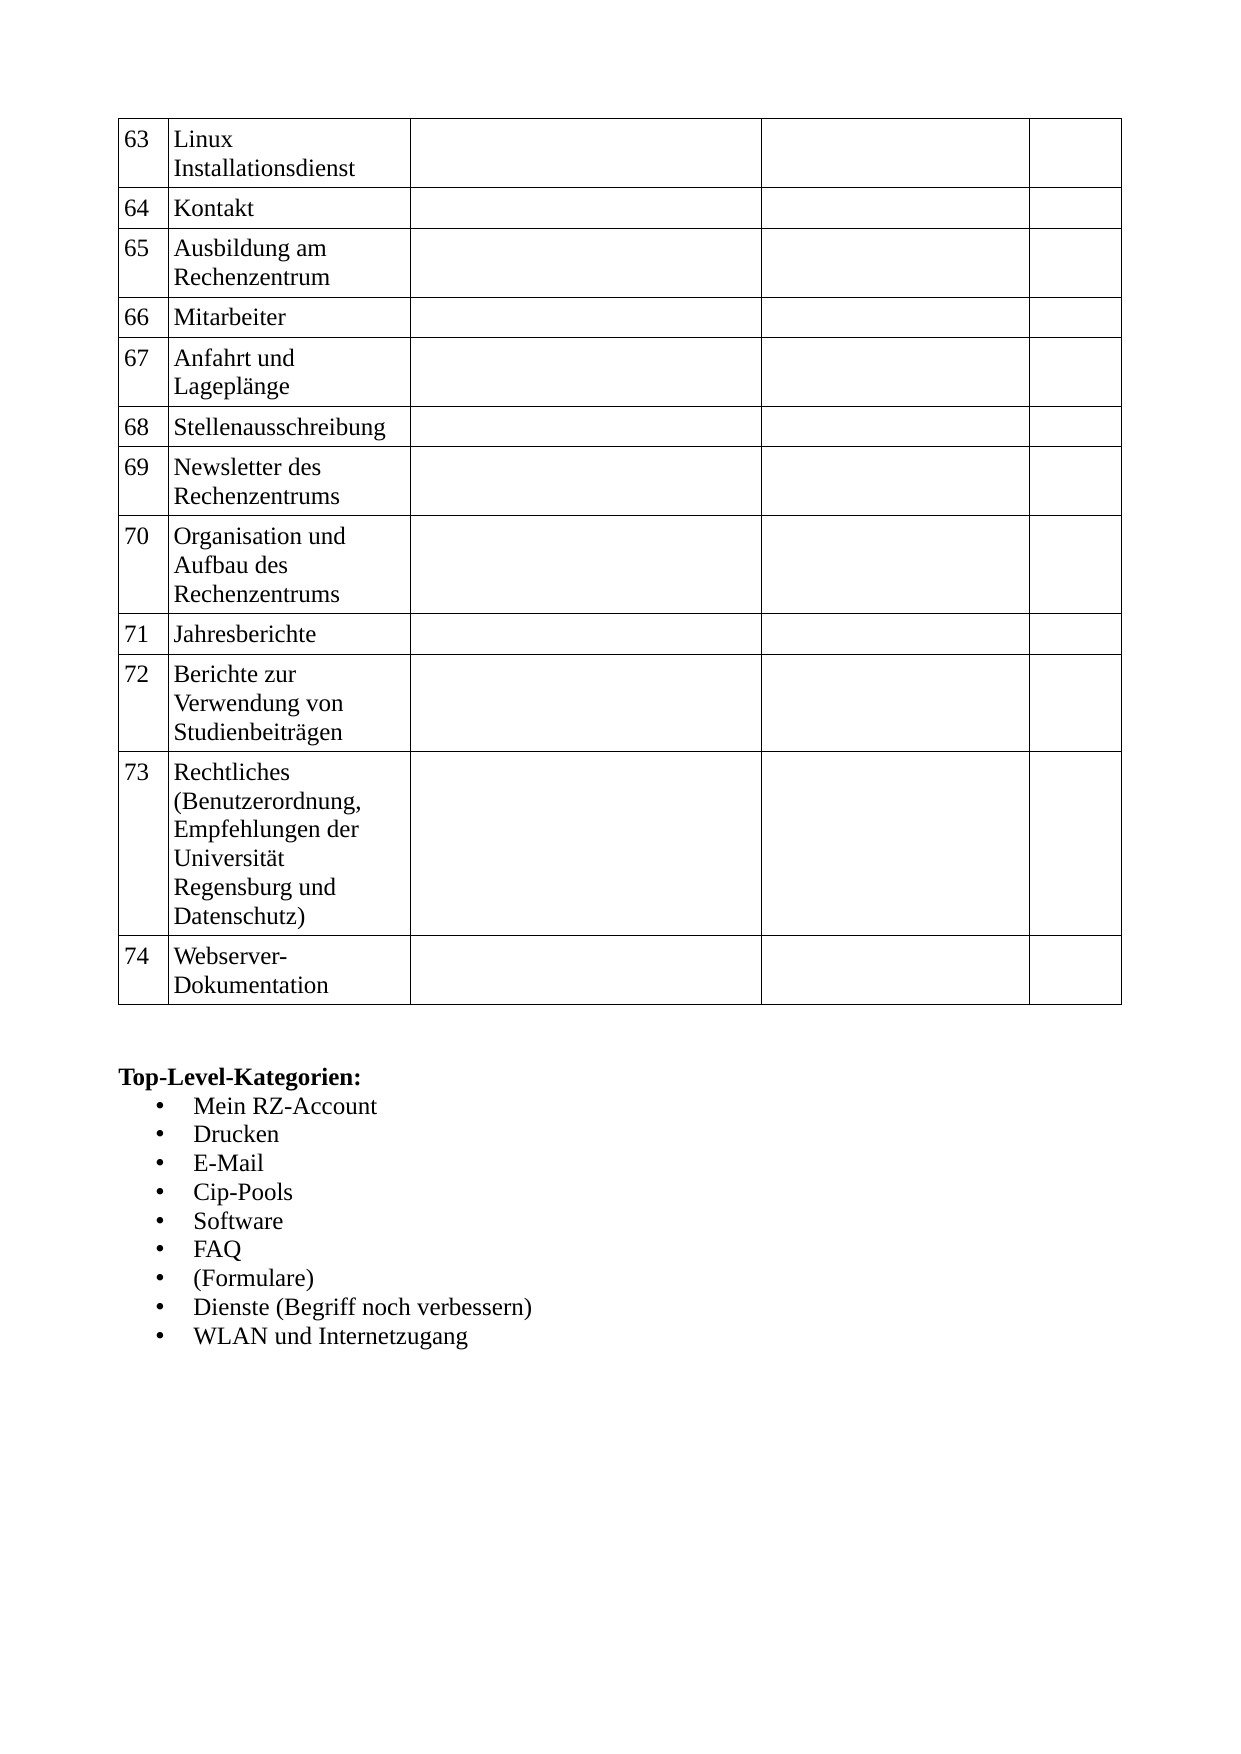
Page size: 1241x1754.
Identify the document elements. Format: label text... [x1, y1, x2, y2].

table_cell [1030, 119, 1121, 187]
table_cell Ausbildung am Rechenzentrum [169, 229, 410, 297]
table_cell Rechtliches (Benutzerordnung, Empfehlungen der Universität Regensburg und Datenschutz) [169, 752, 410, 935]
table_cell 69 [119, 447, 168, 515]
table_cell [411, 655, 761, 751]
table_cell Berichte zur Verwendung von Studienbeiträgen [169, 655, 410, 751]
table_cell 70 [119, 516, 168, 613]
table_cell 71 [119, 614, 168, 653]
table_cell [411, 298, 761, 337]
table_cell [411, 516, 761, 613]
table_cell [411, 229, 761, 297]
table_cell 63 [119, 119, 168, 187]
list Software [156, 1206, 1122, 1234]
table_cell [762, 407, 1029, 446]
table_cell [411, 936, 761, 1004]
table_cell [411, 188, 761, 227]
table_cell Kontakt [169, 188, 410, 227]
list Mein RZ-Account [156, 1091, 1122, 1119]
table_cell [411, 338, 761, 406]
list WLAN und Internetzugang [156, 1321, 1122, 1349]
list Drucken [156, 1119, 1122, 1148]
table_cell [1030, 229, 1121, 297]
table_cell Stellenausschreibung [169, 407, 410, 446]
table_cell Jahresberichte [169, 614, 410, 653]
list (Formulare) [156, 1263, 1122, 1292]
table_cell 74 [119, 936, 168, 1004]
table_cell [1030, 936, 1121, 1004]
table_cell 73 [119, 752, 168, 935]
table_cell [411, 752, 761, 935]
table_cell [1030, 188, 1121, 227]
table_cell [1030, 407, 1121, 446]
list Dienste (Begriff noch verbessern) [156, 1292, 1122, 1321]
table_cell [762, 752, 1029, 935]
table_cell [411, 407, 761, 446]
table_cell [762, 936, 1029, 1004]
table_cell [762, 614, 1029, 653]
table_cell 65 [119, 229, 168, 297]
table_cell [1030, 516, 1121, 613]
table_cell Webserver-Dokumentation [169, 936, 410, 1004]
table_cell 64 [119, 188, 168, 227]
table_cell Mitarbeiter [169, 298, 410, 337]
table_cell Organisation und Aufbau des Rechenzentrums [169, 516, 410, 613]
table_cell [411, 447, 761, 515]
table_cell 67 [119, 338, 168, 406]
table_cell [411, 614, 761, 653]
table_cell Newsletter des Rechenzentrums [169, 447, 410, 515]
table_cell [762, 188, 1029, 227]
table_cell Linux Installationsdienst [169, 119, 410, 187]
table_cell [1030, 752, 1121, 935]
table_cell 68 [119, 407, 168, 446]
table_cell [1030, 447, 1121, 515]
table_cell [762, 119, 1029, 187]
table_cell [762, 516, 1029, 613]
table_cell [1030, 655, 1121, 751]
table_cell [1030, 338, 1121, 406]
table_cell [762, 655, 1029, 751]
text Top-Level-Kategorien: [118, 1062, 1122, 1091]
table_cell [762, 447, 1029, 515]
list Cip-Pools [156, 1177, 1122, 1206]
table_cell [411, 119, 761, 187]
table_cell Anfahrt und Lageplänge [169, 338, 410, 406]
table_cell [762, 229, 1029, 297]
table_cell [1030, 298, 1121, 337]
list FAQ [156, 1234, 1122, 1263]
list E-Mail [156, 1148, 1122, 1177]
table_cell [1030, 614, 1121, 653]
table_cell [762, 338, 1029, 406]
table_cell 66 [119, 298, 168, 337]
table_cell [762, 298, 1029, 337]
table_cell 72 [119, 655, 168, 751]
